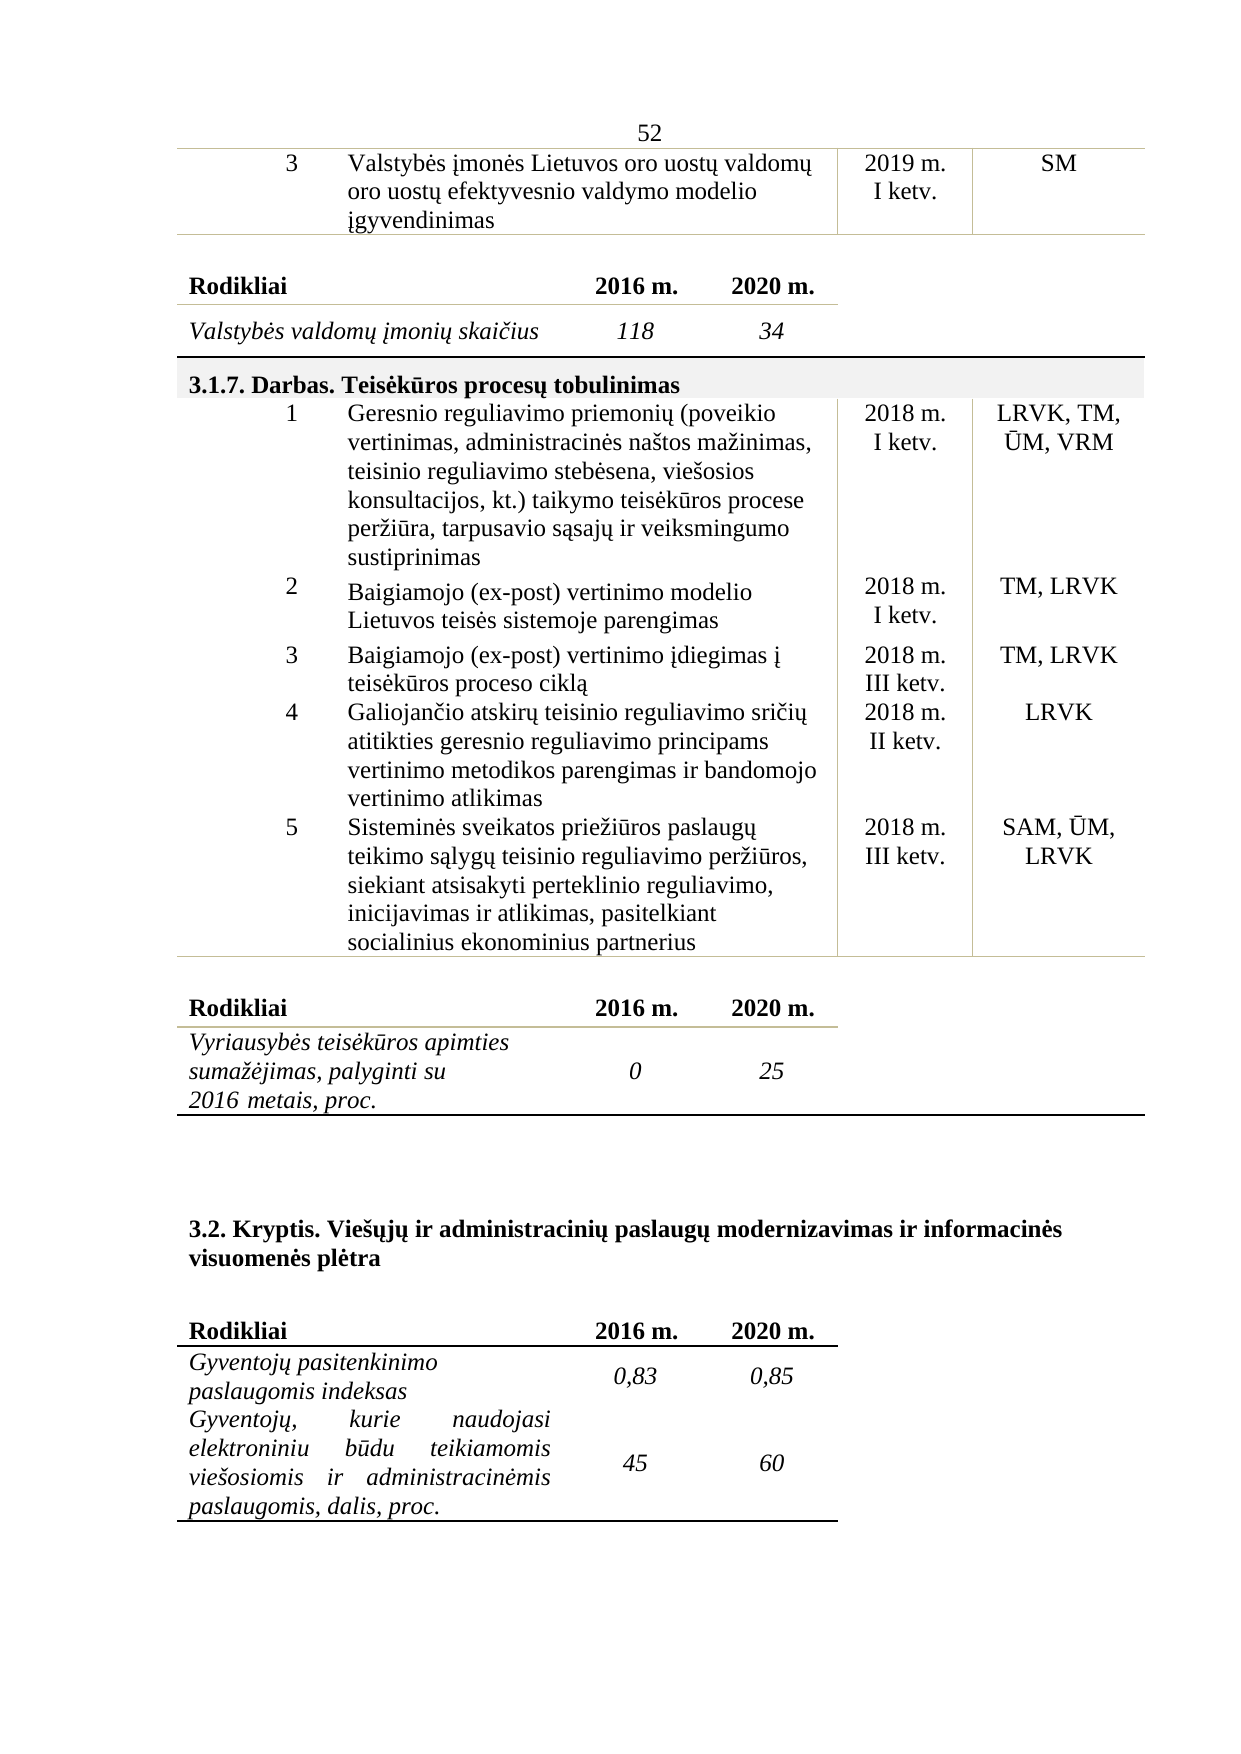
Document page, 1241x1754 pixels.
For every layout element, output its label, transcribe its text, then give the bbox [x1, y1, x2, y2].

table_cell 25 [708, 1028, 838, 1114]
table_cell 2018 m. III ketv. [838, 640, 972, 697]
table_cell 0,83 [565, 1347, 708, 1404]
table_cell [177, 697, 247, 812]
table_cell [390, 1522, 564, 1563]
table_cell [247, 1145, 336, 1173]
table_cell 2016 m. [565, 1311, 708, 1345]
table_cell [973, 1026, 1144, 1114]
table_cell [565, 1271, 708, 1311]
table_cell 45 [565, 1405, 708, 1519]
table_cell [838, 1405, 973, 1519]
table_cell Rodikliai [177, 1311, 336, 1345]
table_cell [973, 1311, 1144, 1345]
table_cell [708, 1173, 838, 1202]
table_cell [973, 1345, 1144, 1404]
table_cell [973, 989, 1144, 1026]
table_cell Vyriausybės teisėkūros apimties sumažėjimas, palyginti su 2016 metais, proc. [177, 1028, 564, 1114]
table_cell [336, 1173, 390, 1202]
table_cell [177, 1271, 247, 1311]
table_cell [177, 149, 247, 234]
table_cell 3 [247, 149, 336, 234]
table_cell [838, 304, 973, 356]
table_cell [973, 1116, 1144, 1144]
table_cell 34 [708, 305, 838, 356]
table_cell [973, 267, 1144, 304]
table_cell [247, 1173, 336, 1202]
table_cell SAM, ŪM, LRVK [973, 812, 1144, 956]
table_cell 2018 m. I ketv. [838, 571, 972, 640]
table_cell [177, 571, 247, 640]
table_cell [838, 1311, 973, 1345]
table_cell [390, 1116, 564, 1144]
table_cell [336, 267, 564, 304]
table_cell [973, 1173, 1144, 1202]
table_cell Rodikliai [177, 989, 336, 1026]
table_cell 2018 m. III ketv. [838, 812, 972, 956]
table_cell [838, 1520, 973, 1563]
table_cell [565, 235, 708, 267]
table_cell [838, 1116, 973, 1144]
table_cell [336, 235, 390, 267]
table_cell [336, 989, 564, 1026]
table_cell [973, 1271, 1144, 1311]
table_cell [565, 1116, 708, 1144]
table_cell [708, 1145, 838, 1173]
table_cell Rodikliai [177, 267, 336, 304]
table_cell 2 [247, 571, 336, 640]
table_cell Sisteminės sveikatos priežiūros paslaugų teikimo sąlygų teisinio reguliavimo peržiūros, siekiant atsisakyti perteklinio reguliavimo, inicijavimas ir atlikimas, pasitelkiant socialinius ekonominius partnerius [336, 812, 837, 956]
table_cell [336, 1145, 390, 1173]
table_cell 118 [565, 305, 708, 356]
table_cell [838, 235, 973, 267]
table_cell [838, 989, 973, 1026]
table_cell [177, 1522, 247, 1563]
table_cell [838, 1345, 973, 1404]
table_cell 2020 m. [708, 1311, 838, 1345]
table_cell LRVK [973, 697, 1144, 812]
table_cell TM, LRVK [973, 640, 1144, 697]
table_cell [177, 1145, 247, 1173]
table_cell Galiojančio atskirų teisinio reguliavimo sričių atitikties geresnio reguliavimo principams vertinimo metodikos parengimas ir bandomojo vertinimo atlikimas [336, 697, 837, 812]
table_cell [390, 235, 564, 267]
table_cell [390, 1173, 564, 1202]
table_cell 3 [247, 640, 336, 697]
table_cell [247, 1116, 336, 1144]
table_cell [565, 1173, 708, 1202]
table_cell [708, 1116, 838, 1144]
table_cell 0,85 [708, 1347, 838, 1404]
table_cell 1 [247, 399, 336, 571]
table_cell [838, 1173, 973, 1202]
table_cell [247, 957, 336, 989]
table_cell [247, 1522, 336, 1563]
table_cell [177, 1116, 247, 1144]
table_cell 2019 m. I ketv. [838, 149, 972, 234]
table_cell TM, LRVK [973, 571, 1144, 640]
table_cell [708, 1271, 838, 1311]
table_cell [177, 957, 247, 989]
table_cell [973, 1520, 1144, 1563]
table_cell [973, 235, 1144, 267]
table_cell [565, 1145, 708, 1173]
table_cell LRVK, TM, ŪM, VRM [973, 399, 1144, 571]
table_cell [565, 957, 708, 989]
table_cell [708, 235, 838, 267]
table_cell 2018 m. I ketv. [838, 399, 972, 571]
table_cell 60 [708, 1405, 838, 1519]
table_cell Geresnio reguliavimo priemonių (poveikio vertinimas, administracinės naštos mažinimas, teisinio reguliavimo stebėsena, viešosios konsultacijos, kt.) taikymo teisėkūros procese peržiūra, tarpusavio sąsajų ir veiksmingumo sustiprinimas [336, 399, 837, 571]
table_cell [336, 1116, 390, 1144]
table_cell 2018 m. II ketv. [838, 697, 972, 812]
table_cell 2020 m. [708, 989, 838, 1026]
table_cell [177, 640, 247, 697]
table_cell [973, 957, 1144, 989]
table_cell [973, 304, 1144, 356]
table_cell [838, 1145, 973, 1173]
table_cell [336, 1271, 390, 1311]
table_cell 2016 m. [565, 989, 708, 1026]
table_cell 3.1.7. Darbas. Teisėkūros procesų tobulinimas [177, 358, 1144, 398]
table_cell Baigiamojo (ex-post) vertinimo modelio Lietuvos teisės sistemoje parengimas [336, 571, 837, 640]
table_cell 3.2. Kryptis. Viešųjų ir administracinių paslaugų modernizavimas ir informacinės visuomenės plėtra [177, 1202, 1144, 1271]
table_cell Gyventojų, kurie naudojasi elektroniniu būdu teikiamomis viešosiomis ir administracinėmis paslaugomis, dalis, proc. [177, 1405, 564, 1519]
table_cell [838, 267, 973, 304]
table_cell [177, 1173, 247, 1202]
table_cell [247, 1271, 336, 1311]
table_cell [565, 1522, 708, 1563]
table_cell [247, 235, 336, 267]
table_cell 2016 m. [565, 267, 708, 304]
table_cell Valstybės įmonės Lietuvos oro uostų valdomų oro uostų efektyvesnio valdymo modelio įgyvendinimas [336, 149, 837, 234]
table_cell [336, 1522, 390, 1563]
table_cell [838, 1026, 973, 1114]
table_cell [177, 399, 247, 571]
table_cell [708, 957, 838, 989]
table_cell [838, 1271, 973, 1311]
table_cell [177, 812, 247, 956]
table_cell [708, 1522, 838, 1563]
table_cell [390, 957, 564, 989]
table_cell 0 [565, 1028, 708, 1114]
table_cell 2020 m. [708, 267, 838, 304]
table_cell Gyventojų pasitenkinimo paslaugomis indeksas [177, 1347, 564, 1404]
table_cell [838, 957, 973, 989]
table_cell 5 [247, 812, 336, 956]
table_cell [177, 235, 247, 267]
table_cell SM [973, 149, 1144, 234]
table_cell [390, 1145, 564, 1173]
table_cell [973, 1405, 1144, 1519]
table_cell 4 [247, 697, 336, 812]
table_cell Baigiamojo (ex-post) vertinimo įdiegimas į teisėkūros proceso ciklą [336, 640, 837, 697]
table_cell Valstybės valdomų įmonių skaičius [177, 305, 564, 356]
table_cell [973, 1145, 1144, 1173]
table_cell [336, 1311, 564, 1345]
table_cell [336, 957, 390, 989]
table_cell [390, 1271, 564, 1311]
